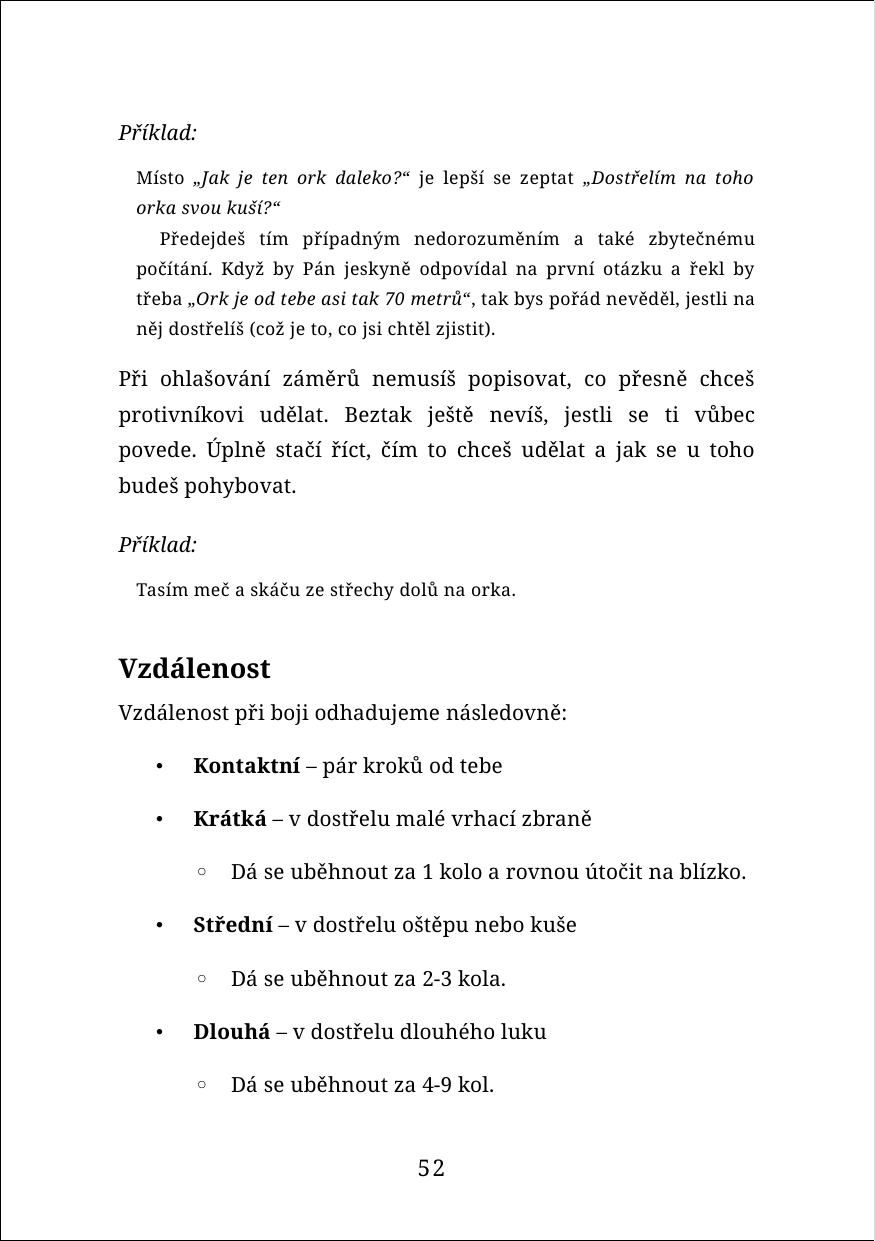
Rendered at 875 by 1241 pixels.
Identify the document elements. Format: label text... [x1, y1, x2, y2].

text Příklad: [118, 530, 756, 559]
list Kontaktní – pár kroků od tebe [156, 751, 756, 779]
text Tasím meč a skáču ze střechy dolů na orka. [136, 577, 756, 602]
subtitle Vzdálenost [118, 649, 756, 686]
text Příklad: [118, 118, 756, 147]
list Dá se uběhnout za 4-9 kol. [193, 1070, 756, 1099]
text Místo „Jak je ten ork daleko?“ je lepší se zeptat „Dostřelím na toho orka svou kuší?“ Předejdeš tím případným nedorozuměním a také zbytečnému počítání. Když by Pán jeskyně odpovídal na první otázku a řekl by třeba „Ork je od tebe asi tak 70 metrů“, tak bys pořád nevěděl, jestli na něj dostřelíš (což je to, co jsi chtěl zjistit). [136, 166, 756, 341]
list Dá se uběhnout za 1 kolo a rovnou útočit na blízko. [193, 857, 756, 886]
list Dlouhá – v dostřelu dlouhého luku [156, 1017, 756, 1046]
list Dá se uběhnout za 2-3 kola. [193, 964, 756, 992]
list Střední – v dostřelu oštěpu nebo kuše [156, 911, 756, 939]
list Krátká – v dostřelu malé vrhací zbraně [156, 804, 756, 833]
text Při ohlašování záměrů nemusíš popisovat, co přesně chceš protivníkovi udělat. Beztak ještě nevíš, jestli se ti vůbec povede. Úplně stačí říct, čím to chceš udělat a jak se u toho budeš pohybovat. [118, 364, 756, 499]
text Vzdálenost při boji odhadujeme následovně: [118, 698, 756, 726]
